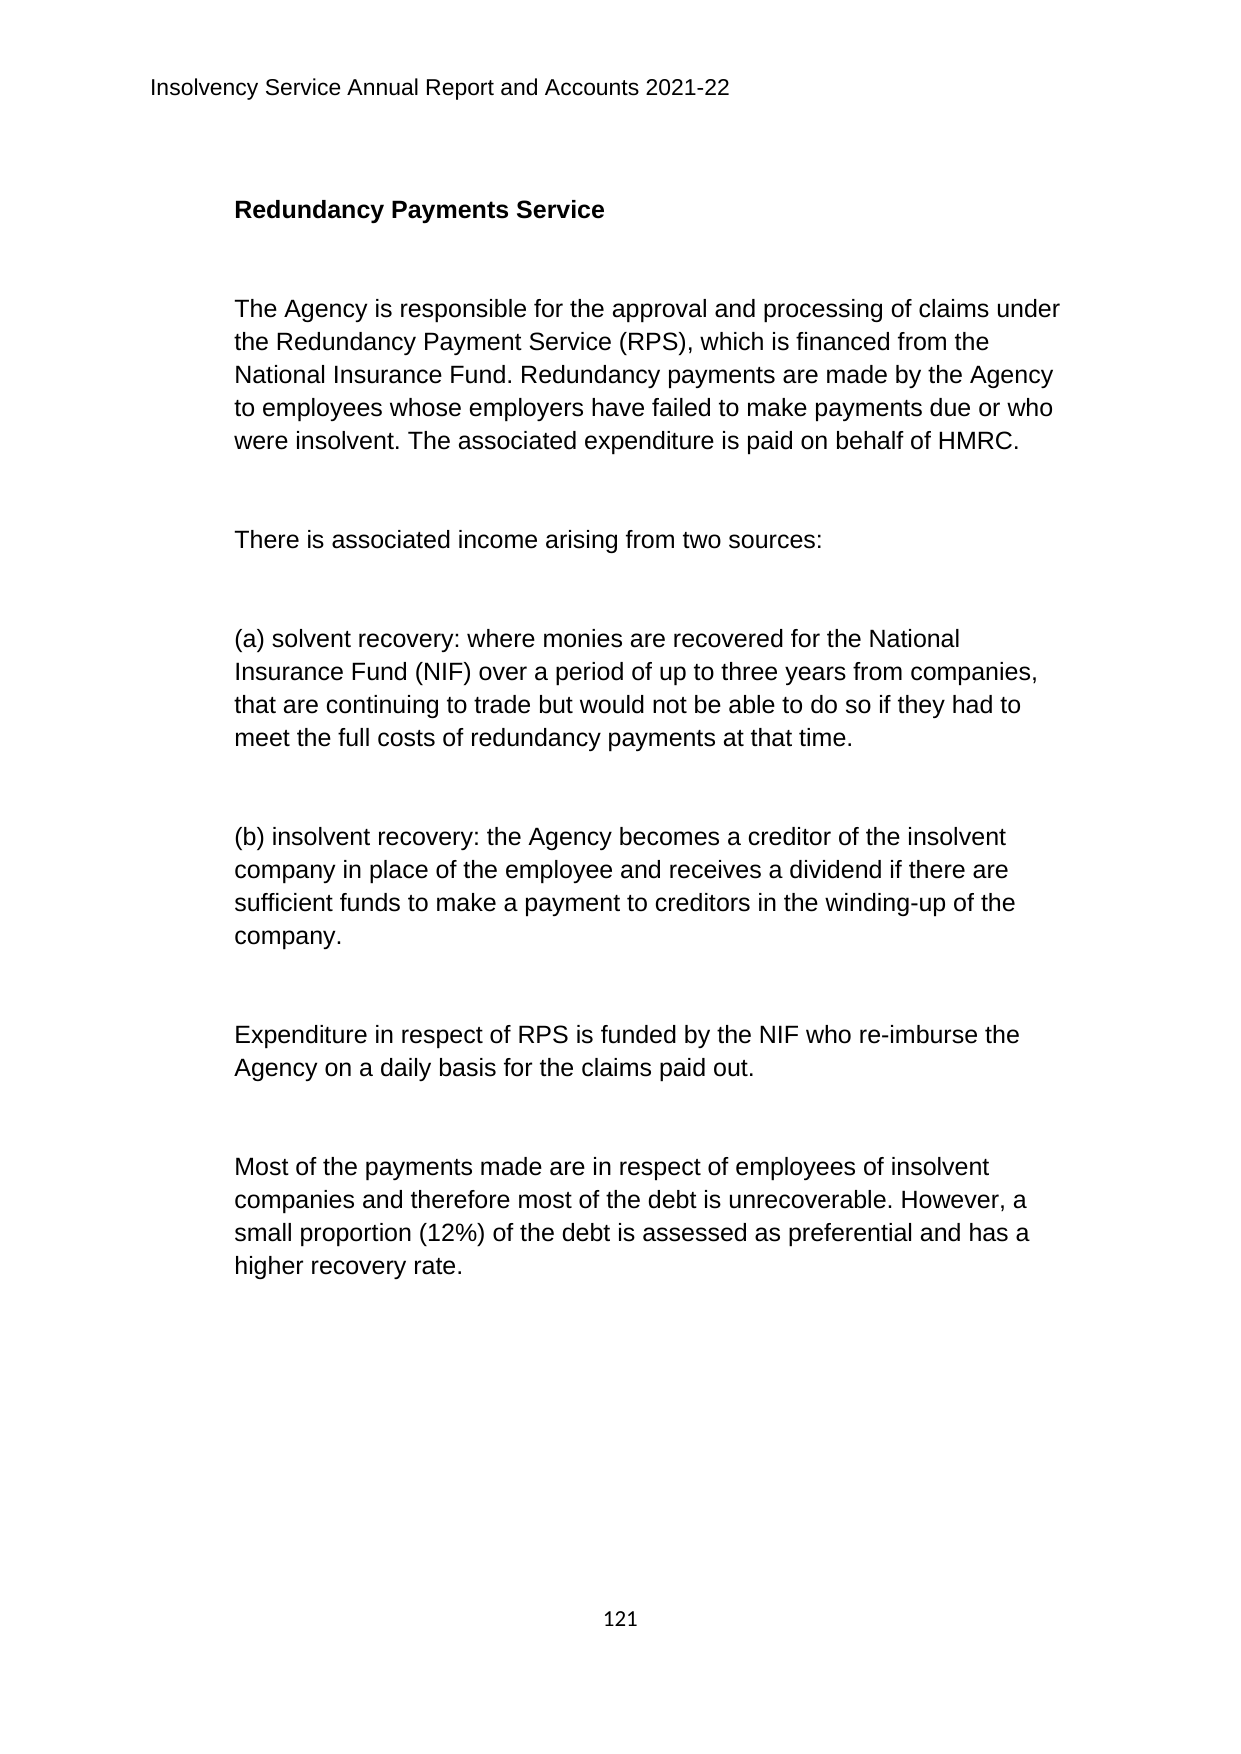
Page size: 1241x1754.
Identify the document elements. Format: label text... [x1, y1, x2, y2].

table_cell [150, 1152, 223, 1284]
table_cell (b) insolvent recovery: the Agency becomes a creditor of the insolvent company in place of the employee and receives a dividend if there are sufficient funds to make a payment to creditors in the winding-up of the company. [223, 822, 1089, 1020]
table_cell [150, 822, 223, 1020]
table_cell [150, 1020, 223, 1152]
table_cell [150, 624, 223, 822]
table_cell Expenditure in respect of RPS is funded by the NIF who re-imburse the Agency on a daily basis for the claims paid out. [223, 1020, 1089, 1152]
table_header Redundancy Payments Service [223, 195, 1089, 294]
table_cell (a) solvent recovery: where monies are recovered for the National Insurance Fund (NIF) over a period of up to three years from companies, that are continuing to trade but would not be able to do so if they had to meet the full costs of redundancy payments at that time. [223, 624, 1089, 822]
table_cell Most of the payments made are in respect of employees of insolvent companies and therefore most of the debt is unrecoverable. However, a small proportion (12%) of the debt is assessed as preferential and has a higher recovery rate. [223, 1152, 1089, 1284]
table_cell [150, 525, 223, 624]
table_cell The Agency is responsible for the approval and processing of claims under the Redundancy Payment Service (RPS), which is financed from the National Insurance Fund. Redundancy payments are made by the Agency to employees whose employers have failed to make payments due or who were insolvent. The associated expenditure is paid on behalf of HMRC. [223, 294, 1089, 525]
table_header [150, 195, 223, 294]
table_cell [150, 294, 223, 525]
table_cell There is associated income arising from two sources: [223, 525, 1089, 624]
